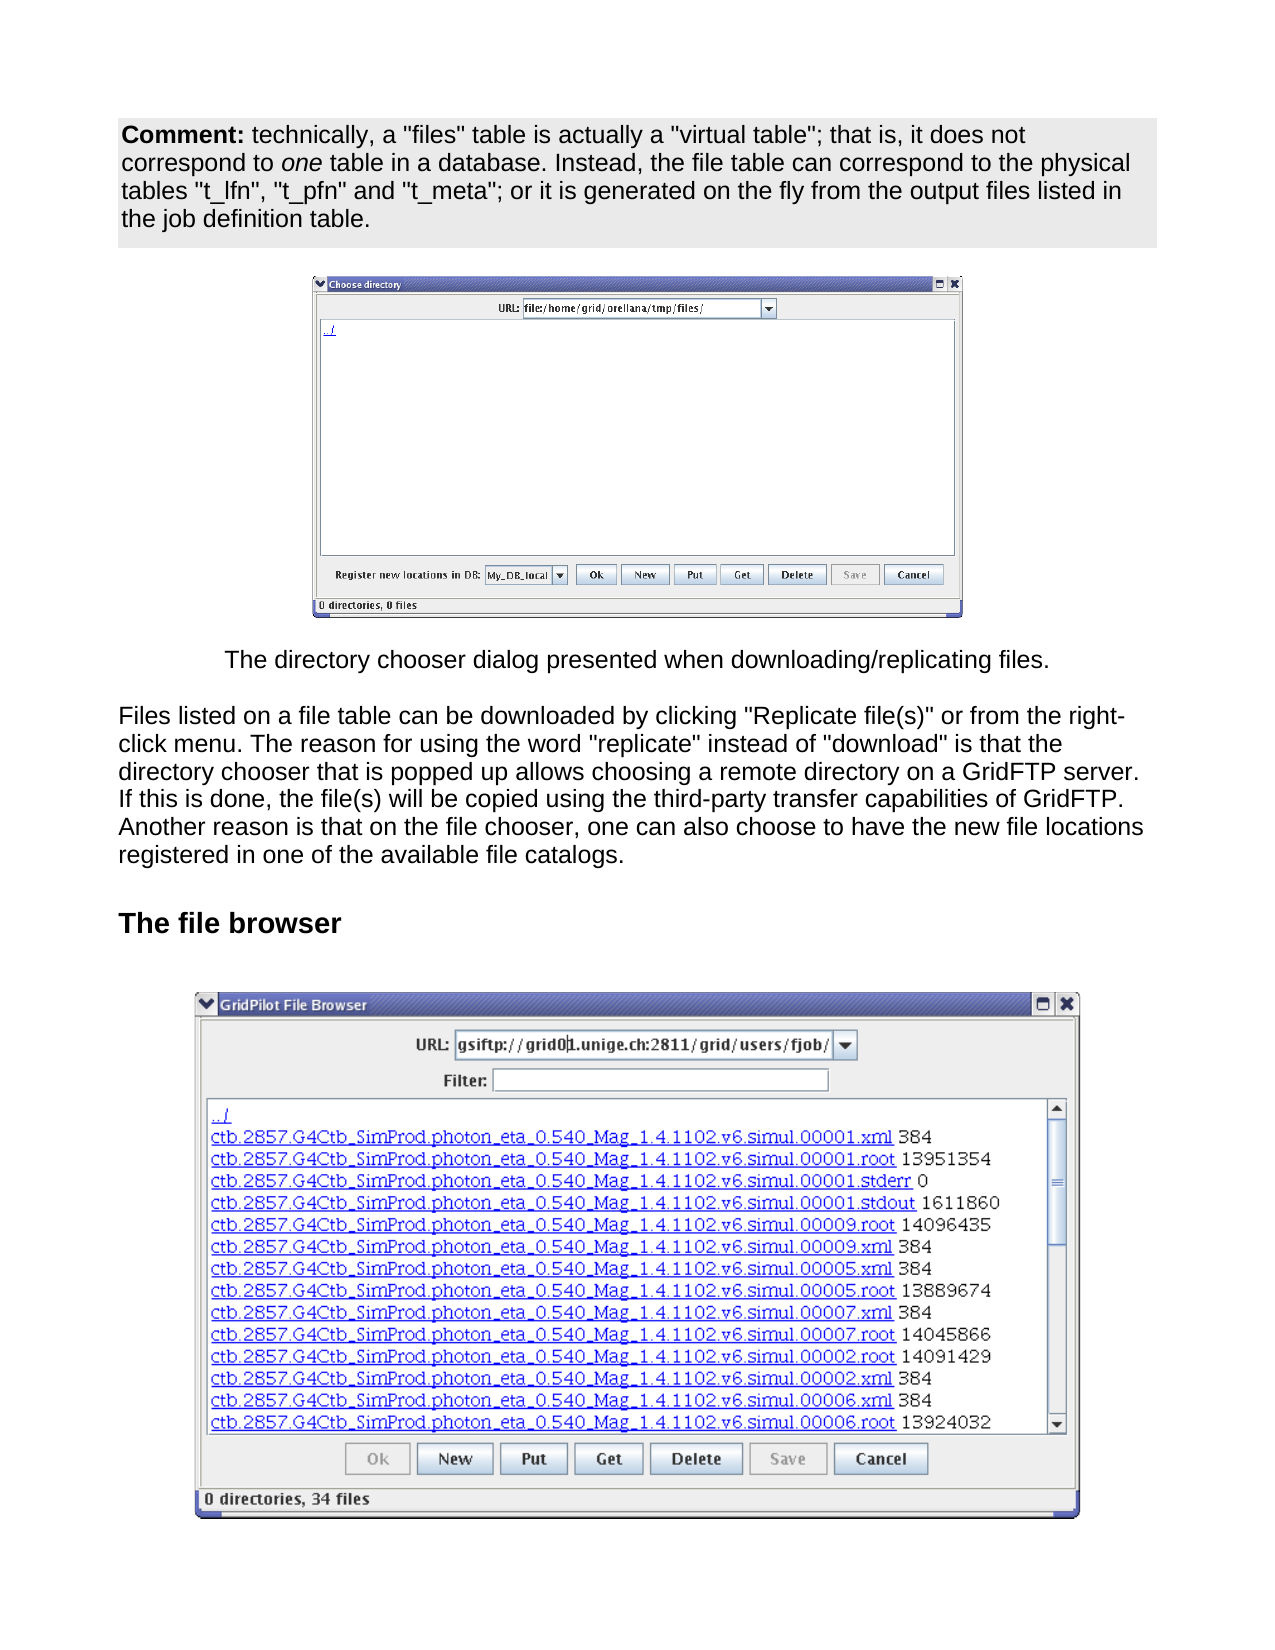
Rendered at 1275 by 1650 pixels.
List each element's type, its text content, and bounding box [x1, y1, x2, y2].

picture [312, 276, 963, 618]
picture [194, 992, 1081, 1519]
table_header Comment: technically, a "files" table is actually a "virtual table"; that is, it does not correspond to one table in a database. Instead, the file table can correspond to the physical tables "t_lfn", "t_pfn" and "t_meta"; or it is generated on the fly from the output files listed in the job definition table. [118, 118, 1157, 248]
text The directory chooser dialog presented when downloading/replicating files. [118, 646, 1157, 702]
subtitle The file browser [118, 907, 1157, 939]
text Files listed on a file table can be downloaded by clicking "Replicate file(s)" or from the right-click menu. The reason for using the word "replicate" instead of "download" is that the directory chooser that is popped up allows choosing a remote directory on a GridFTP server. If this is done, the file(s) will be copied using the third-party transfer capabilities of GridFTP. Another reason is that on the file chooser, one can also choose to have the new file locations registered in one of the available file catalogs. [118, 702, 1157, 869]
